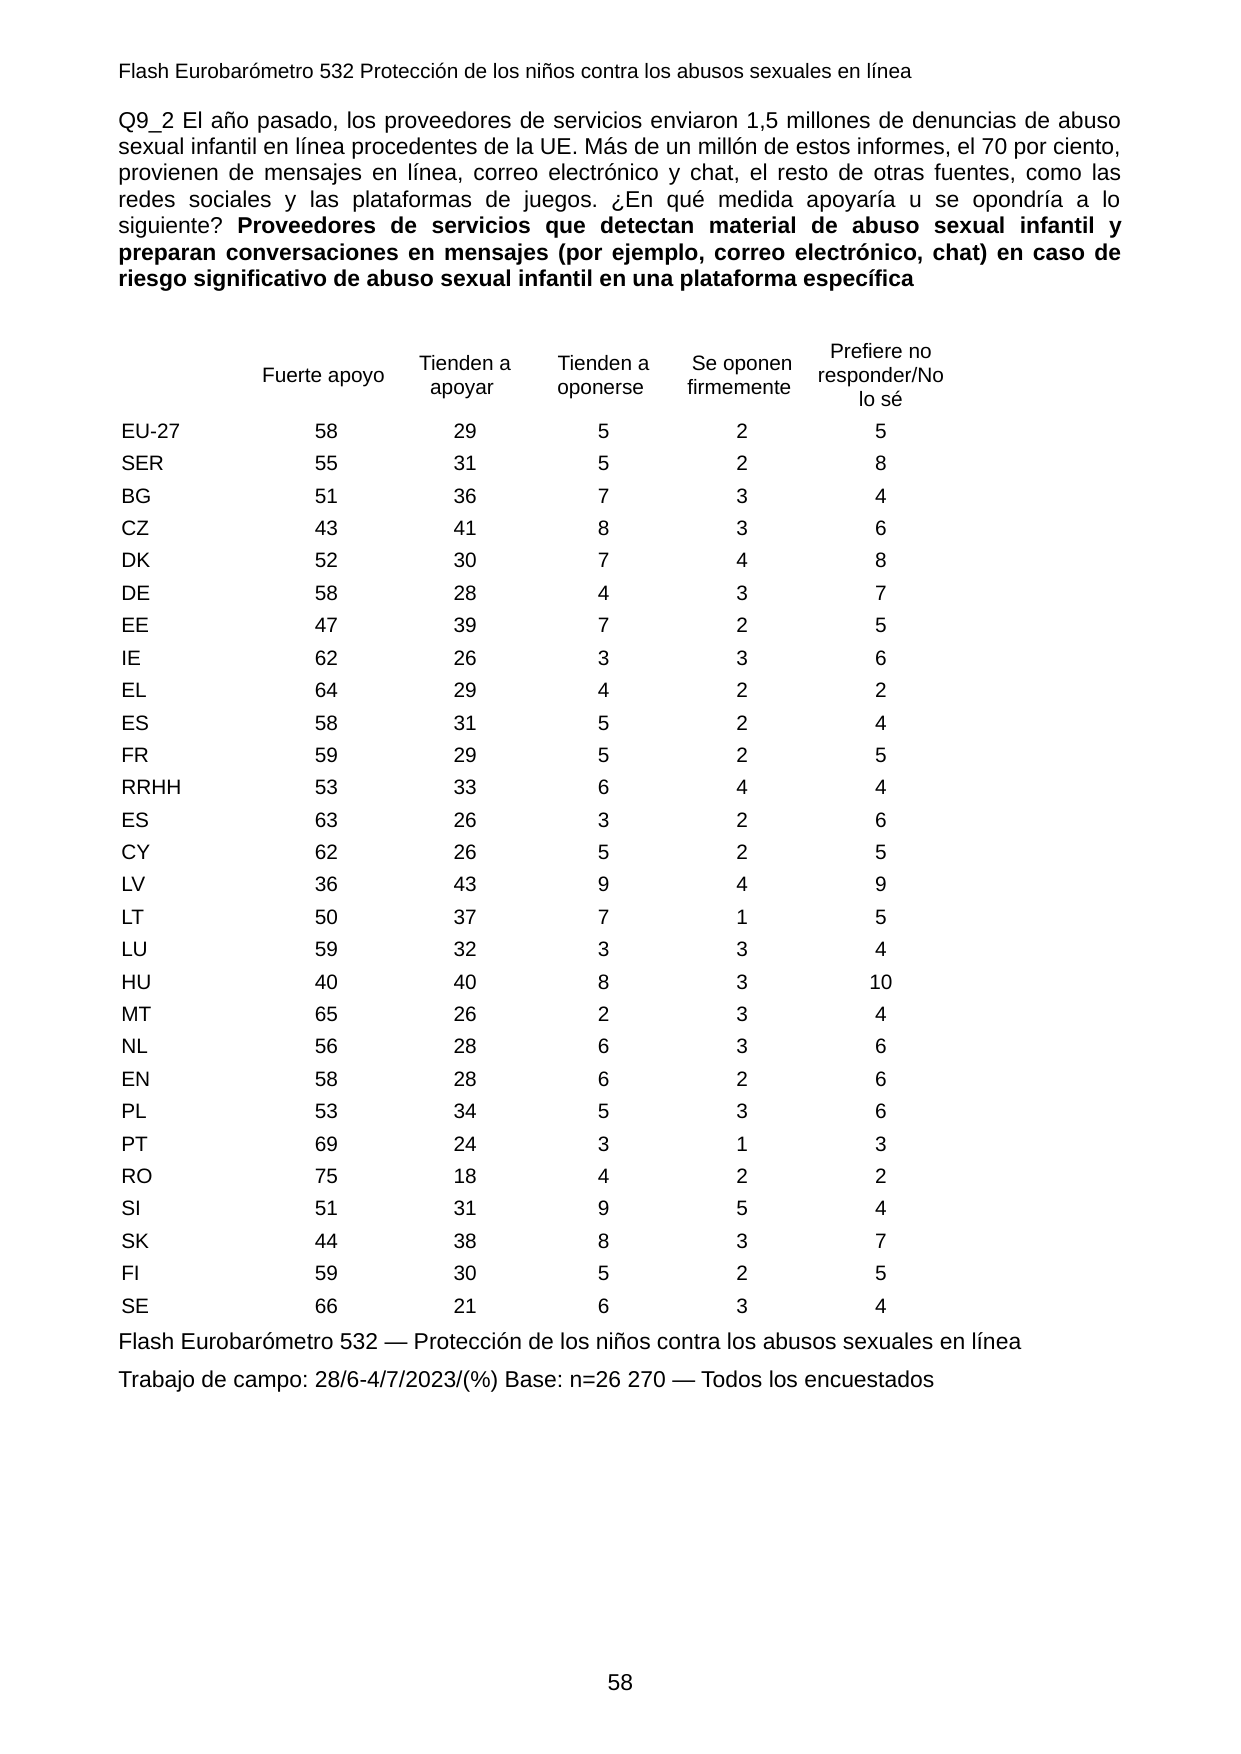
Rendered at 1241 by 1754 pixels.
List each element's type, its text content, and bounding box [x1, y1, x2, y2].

table_cell 18 [395, 1160, 534, 1192]
table_cell SER [118, 447, 257, 479]
table_cell 3 [673, 512, 811, 544]
table_cell 2 [673, 803, 811, 836]
table_cell 2 [673, 836, 811, 868]
table_header Tienden a apoyar [395, 335, 534, 414]
table_cell 3 [673, 965, 811, 998]
table_cell EU-27 [118, 415, 257, 447]
table_cell 3 [673, 479, 811, 512]
table_cell 64 [257, 674, 395, 706]
table_cell FI [118, 1257, 257, 1289]
table_cell 4 [811, 998, 950, 1030]
table_cell HU [118, 965, 257, 998]
table_cell 5 [534, 447, 673, 479]
table_cell CY [118, 836, 257, 868]
table_cell 9 [534, 868, 673, 901]
table_cell 32 [395, 933, 534, 965]
table_cell 5 [811, 415, 950, 447]
table_cell 29 [395, 739, 534, 771]
table_cell 2 [673, 1257, 811, 1289]
table_cell 5 [811, 836, 950, 868]
table_cell 33 [395, 771, 534, 803]
table_cell 5 [811, 609, 950, 641]
table_cell 3 [673, 1289, 811, 1322]
table_cell 66 [257, 1289, 395, 1322]
table_cell 59 [257, 1257, 395, 1289]
table_cell DE [118, 577, 257, 609]
table_cell 3 [534, 933, 673, 965]
table_cell 56 [257, 1030, 395, 1062]
table_cell PL [118, 1095, 257, 1127]
table_cell 69 [257, 1127, 395, 1160]
table_cell BG [118, 479, 257, 512]
table_cell 4 [811, 706, 950, 738]
table_cell 53 [257, 771, 395, 803]
table_cell 8 [534, 1225, 673, 1257]
table_cell 21 [395, 1289, 534, 1322]
table_cell 51 [257, 1192, 395, 1224]
table_cell 6 [811, 803, 950, 836]
table_cell 34 [395, 1095, 534, 1127]
table_cell 6 [811, 1095, 950, 1127]
table_cell 3 [534, 641, 673, 674]
table_cell 5 [673, 1192, 811, 1224]
table_cell 3 [673, 998, 811, 1030]
table_cell 31 [395, 706, 534, 738]
table_cell PT [118, 1127, 257, 1160]
table_cell 50 [257, 901, 395, 933]
table_cell 5 [534, 1095, 673, 1127]
table_cell 2 [811, 1160, 950, 1192]
table_cell 2 [673, 415, 811, 447]
table_cell 3 [673, 641, 811, 674]
table_cell 47 [257, 609, 395, 641]
table_cell 6 [534, 1030, 673, 1062]
table_cell 5 [534, 706, 673, 738]
table_cell 26 [395, 836, 534, 868]
table_cell 2 [673, 447, 811, 479]
table_cell 29 [395, 415, 534, 447]
table_cell 6 [811, 641, 950, 674]
table_header Tienden a oponerse [534, 335, 673, 414]
table_cell 2 [673, 674, 811, 706]
table_cell 7 [811, 577, 950, 609]
table_cell DK [118, 544, 257, 577]
table_cell 9 [534, 1192, 673, 1224]
table_cell 4 [811, 1192, 950, 1224]
table_cell 37 [395, 901, 534, 933]
table_cell CZ [118, 512, 257, 544]
table_header Se oponen firmemente [673, 335, 811, 414]
table_cell EL [118, 674, 257, 706]
table_cell 1 [673, 901, 811, 933]
table_cell 2 [673, 739, 811, 771]
table_cell 65 [257, 998, 395, 1030]
table_cell 2 [811, 674, 950, 706]
table_cell 53 [257, 1095, 395, 1127]
table_header Prefiere no responder/No lo sé [811, 335, 950, 414]
table_cell 4 [534, 1160, 673, 1192]
table_cell 31 [395, 447, 534, 479]
table_cell 62 [257, 641, 395, 674]
table_cell 51 [257, 479, 395, 512]
table_cell 28 [395, 1030, 534, 1062]
table_cell 8 [534, 965, 673, 998]
table_cell 6 [534, 771, 673, 803]
table_cell 3 [673, 577, 811, 609]
table_cell 4 [811, 933, 950, 965]
table_cell 30 [395, 544, 534, 577]
table_cell 63 [257, 803, 395, 836]
table_cell 3 [811, 1127, 950, 1160]
table_cell MT [118, 998, 257, 1030]
table_header [118, 335, 257, 414]
table_cell 58 [257, 577, 395, 609]
table_cell 39 [395, 609, 534, 641]
table_cell 4 [673, 771, 811, 803]
table_cell RO [118, 1160, 257, 1192]
table_cell 8 [811, 447, 950, 479]
table_cell 59 [257, 739, 395, 771]
table_cell 3 [673, 1095, 811, 1127]
table_cell 10 [811, 965, 950, 998]
table_cell 5 [811, 1257, 950, 1289]
table_cell 5 [811, 739, 950, 771]
table_cell 62 [257, 836, 395, 868]
table_cell NL [118, 1030, 257, 1062]
table_cell EN [118, 1063, 257, 1095]
table_cell RRHH [118, 771, 257, 803]
table_cell 5 [534, 836, 673, 868]
table_cell 7 [534, 544, 673, 577]
table_cell 5 [534, 1257, 673, 1289]
table_cell 3 [673, 933, 811, 965]
table_cell 7 [534, 609, 673, 641]
table_cell 44 [257, 1225, 395, 1257]
table_cell 40 [395, 965, 534, 998]
table_cell 59 [257, 933, 395, 965]
table_cell 58 [257, 1063, 395, 1095]
table_cell 7 [811, 1225, 950, 1257]
table_cell SE [118, 1289, 257, 1322]
table_cell LU [118, 933, 257, 965]
table_cell EE [118, 609, 257, 641]
table_cell 55 [257, 447, 395, 479]
table_cell 2 [673, 609, 811, 641]
table_cell 31 [395, 1192, 534, 1224]
table_cell 40 [257, 965, 395, 998]
table_cell 5 [811, 901, 950, 933]
table_cell 2 [673, 1063, 811, 1095]
table_cell 7 [534, 901, 673, 933]
table_cell 4 [534, 577, 673, 609]
table_cell 6 [534, 1289, 673, 1322]
table_cell 8 [811, 544, 950, 577]
table_cell SK [118, 1225, 257, 1257]
table_cell 3 [673, 1030, 811, 1062]
table_cell 36 [395, 479, 534, 512]
table_cell 75 [257, 1160, 395, 1192]
table_cell 29 [395, 674, 534, 706]
table_cell 1 [673, 1127, 811, 1160]
table_cell 4 [673, 868, 811, 901]
table_cell 4 [811, 1289, 950, 1322]
table_cell 6 [534, 1063, 673, 1095]
table_cell 2 [673, 1160, 811, 1192]
table_cell 5 [534, 739, 673, 771]
table_cell 41 [395, 512, 534, 544]
table_cell 4 [811, 771, 950, 803]
table_cell 2 [534, 998, 673, 1030]
table_cell 5 [534, 415, 673, 447]
table_cell 52 [257, 544, 395, 577]
table_cell 36 [257, 868, 395, 901]
table_cell 30 [395, 1257, 534, 1289]
table_cell 4 [673, 544, 811, 577]
table_cell 38 [395, 1225, 534, 1257]
table_cell ES [118, 706, 257, 738]
table_cell SI [118, 1192, 257, 1224]
table_cell 43 [395, 868, 534, 901]
table_cell LT [118, 901, 257, 933]
table_cell 26 [395, 641, 534, 674]
table_cell 7 [534, 479, 673, 512]
table_cell 58 [257, 706, 395, 738]
table_cell 6 [811, 512, 950, 544]
table_cell 6 [811, 1063, 950, 1095]
table_cell 26 [395, 803, 534, 836]
text Q9_2 El año pasado, los proveedores de servicios enviaron 1,5 millones de denuncias de abuso sexual infantil en línea procedentes de la UE. Más de un millón de estos informes, el 70 por ciento, provienen de mensajes en línea, correo electrónico y chat, el resto de otras fuentes, como las redes sociales y las plataformas de juegos. ¿En qué medida apoyaría u se opondría a lo siguiente? Proveedores de servicios que detectan material de abuso sexual infantil y preparan conversaciones en mensajes (por ejemplo, correo electrónico, chat) en caso de riesgo significativo de abuso sexual infantil en una plataforma específica [118, 107, 1122, 291]
table_header Fuerte apoyo [257, 335, 395, 414]
table_cell 28 [395, 577, 534, 609]
table_cell 3 [673, 1225, 811, 1257]
table_cell 4 [811, 479, 950, 512]
table_cell 3 [534, 803, 673, 836]
table_cell FR [118, 739, 257, 771]
table_cell 43 [257, 512, 395, 544]
table_cell 6 [811, 1030, 950, 1062]
table_cell 28 [395, 1063, 534, 1095]
table_cell 2 [673, 706, 811, 738]
table_cell 8 [534, 512, 673, 544]
table_cell LV [118, 868, 257, 901]
table_cell 9 [811, 868, 950, 901]
table_cell 26 [395, 998, 534, 1030]
text Trabajo de campo: 28/6-4/7/2023/(%) Base: n=26 270 — Todos los encuestados [118, 1366, 1122, 1392]
table_cell 24 [395, 1127, 534, 1160]
table_cell 4 [534, 674, 673, 706]
table_cell IE [118, 641, 257, 674]
table_cell 3 [534, 1127, 673, 1160]
table_cell ES [118, 803, 257, 836]
text Flash Eurobarómetro 532 — Protección de los niños contra los abusos sexuales en línea [118, 1328, 1122, 1354]
table_cell 58 [257, 415, 395, 447]
